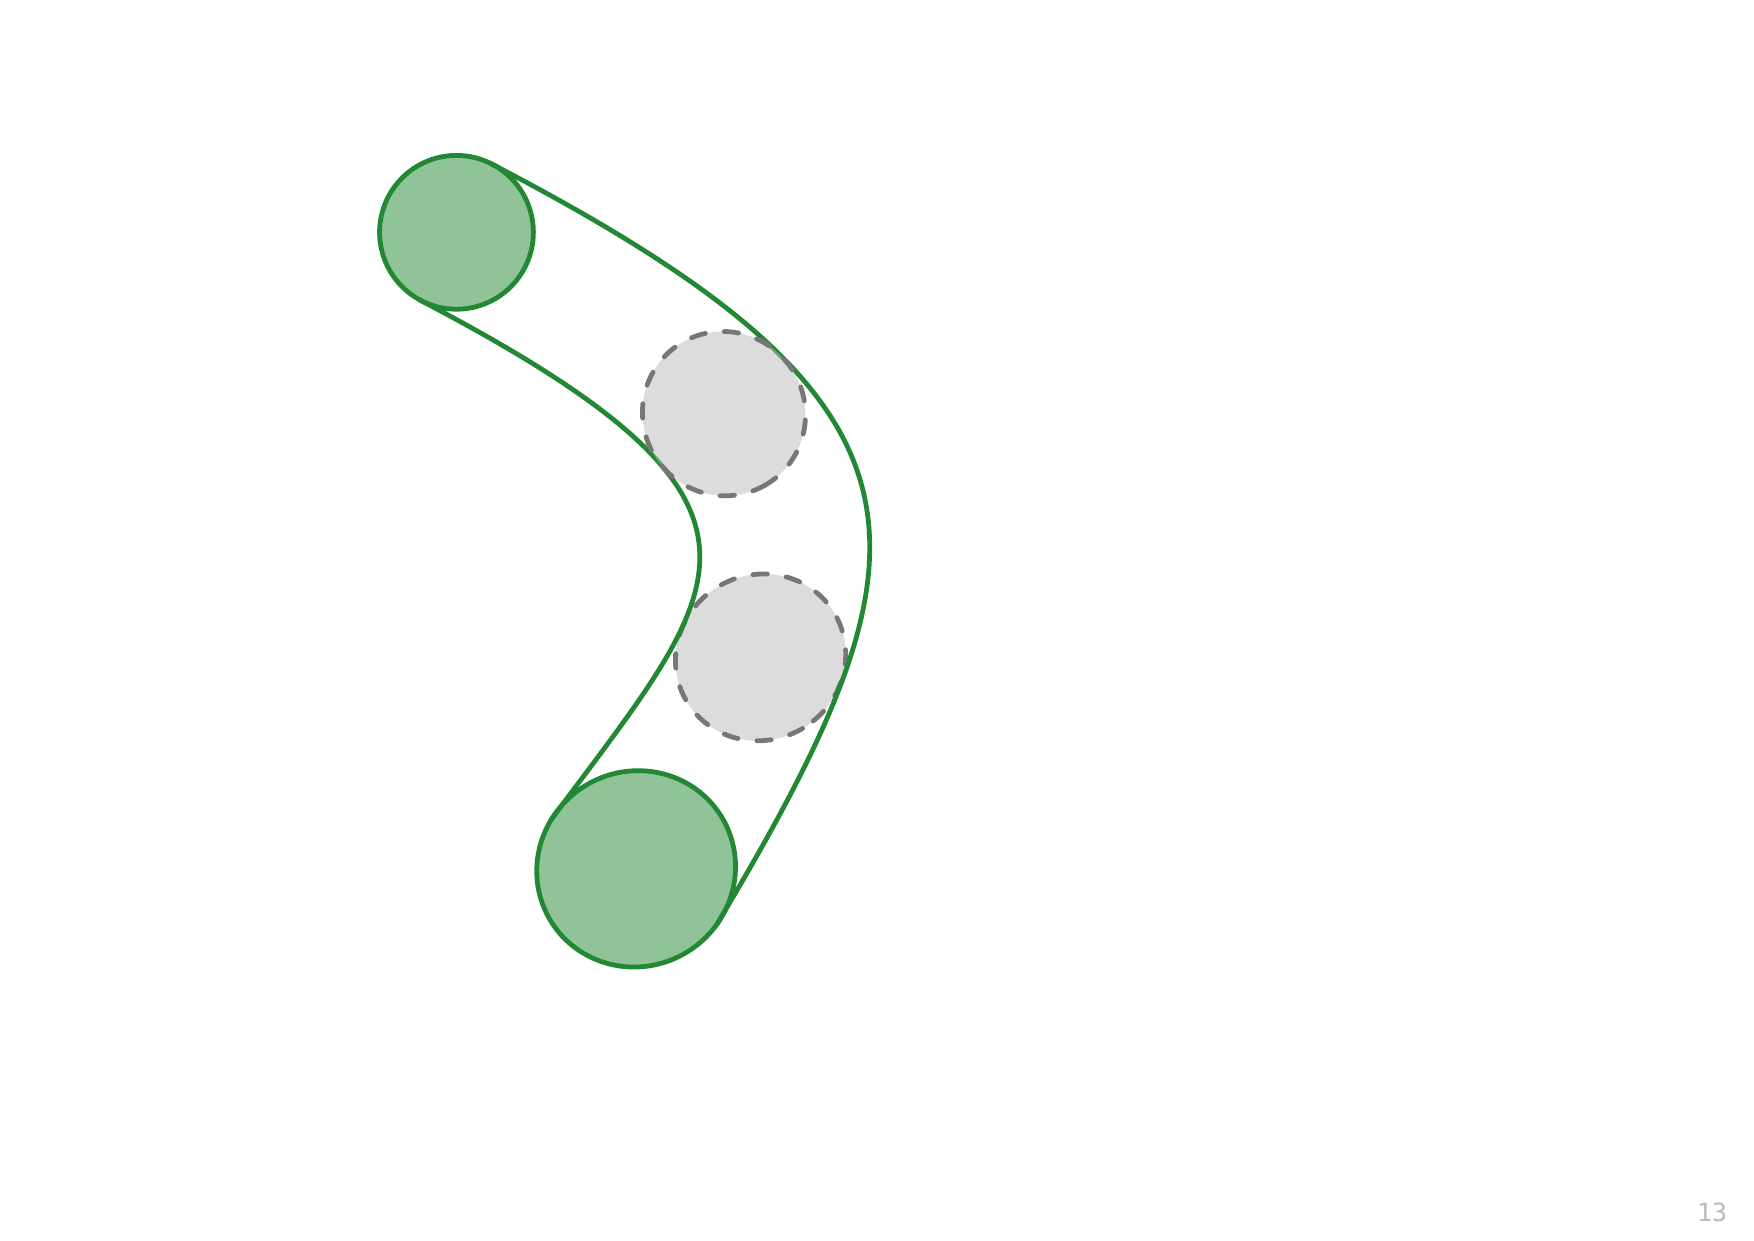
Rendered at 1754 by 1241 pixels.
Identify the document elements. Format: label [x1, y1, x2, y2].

text_box [675, 573, 846, 741]
text_box [379, 155, 534, 310]
text_box [642, 331, 806, 496]
text_box [536, 770, 736, 968]
